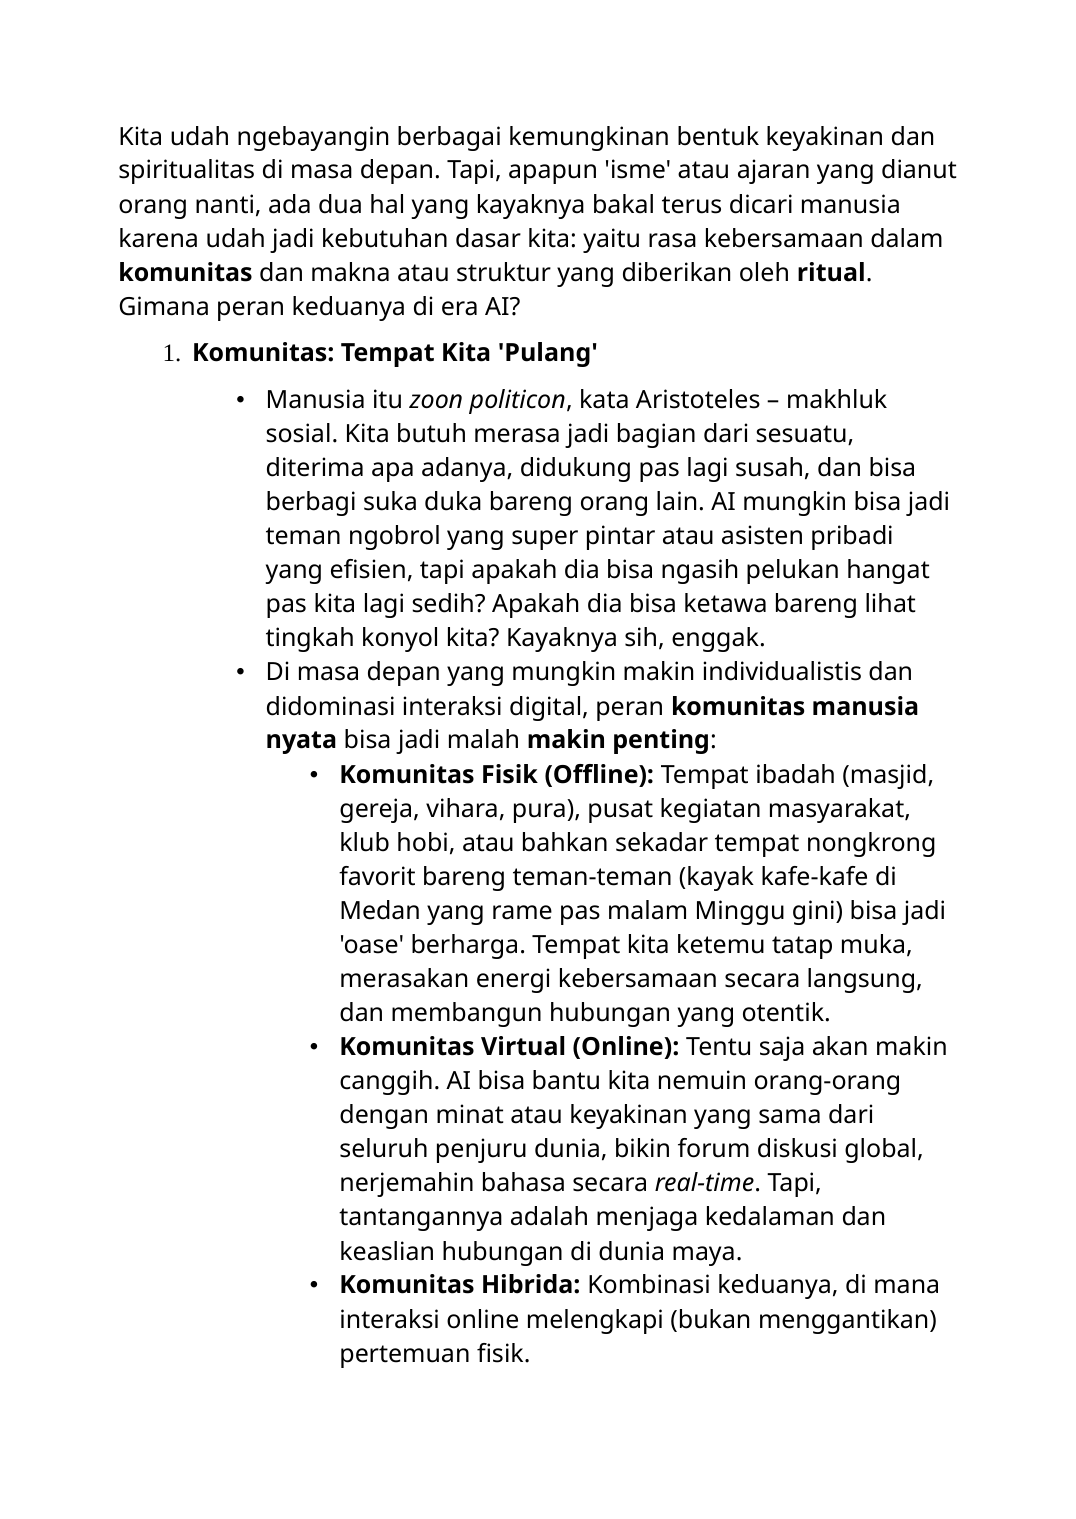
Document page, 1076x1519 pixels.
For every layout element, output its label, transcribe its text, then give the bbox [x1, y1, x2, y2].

list Komunitas: Tempat Kita 'Pulang' [162, 335, 957, 369]
list Komunitas Virtual (Online): Tentu saja akan makin canggih. AI bisa bantu kita nemuin orang-orang dengan minat atau keyakinan yang sama dari seluruh penjuru dunia, bikin forum diskusi global, nerjemahin bahasa secara real-time. Tapi, tantangannya adalah menjaga kedalaman dan keaslian hubungan di dunia maya. [309, 1029, 957, 1267]
text Kita udah ngebayangin berbagai kemungkinan bentuk keyakinan dan spiritualitas di masa depan. Tapi, apapun 'isme' atau ajaran yang dianut orang nanti, ada dua hal yang kayaknya bakal terus dicari manusia karena udah jadi kebutuhan dasar kita: yaitu rasa kebersamaan dalam komunitas dan makna atau struktur yang diberikan oleh ritual. Gimana peran keduanya di era AI? [118, 118, 957, 322]
list Di masa depan yang mungkin makin individualistis dan didominasi interaksi digital, peran komunitas manusia nyata bisa jadi malah makin penting: [236, 654, 957, 756]
list Komunitas Fisik (Offline): Tempat ibadah (masjid, gereja, vihara, pura), pusat kegiatan masyarakat, klub hobi, atau bahkan sekadar tempat nongkrong favorit bareng teman-teman (kayak kafe-kafe di Medan yang rame pas malam Minggu gini) bisa jadi 'oase' berharga. Tempat kita ketemu tatap muka, merasakan energi kebersamaan secara langsung, dan membangun hubungan yang otentik. [309, 756, 957, 1029]
list Komunitas Hibrida: Kombinasi keduanya, di mana interaksi online melengkapi (bukan menggantikan) pertemuan fisik. [309, 1267, 957, 1369]
list Manusia itu zoon politicon, kata Aristoteles – makhluk sosial. Kita butuh merasa jadi bagian dari sesuatu, diterima apa adanya, didukung pas lagi susah, dan bisa berbagi suka duka bareng orang lain. AI mungkin bisa jadi teman ngobrol yang super pintar atau asisten pribadi yang efisien, tapi apakah dia bisa ngasih pelukan hangat pas kita lagi sedih? Apakah dia bisa ketawa bareng lihat tingkah konyol kita? Kayaknya sih, enggak. [236, 382, 957, 654]
